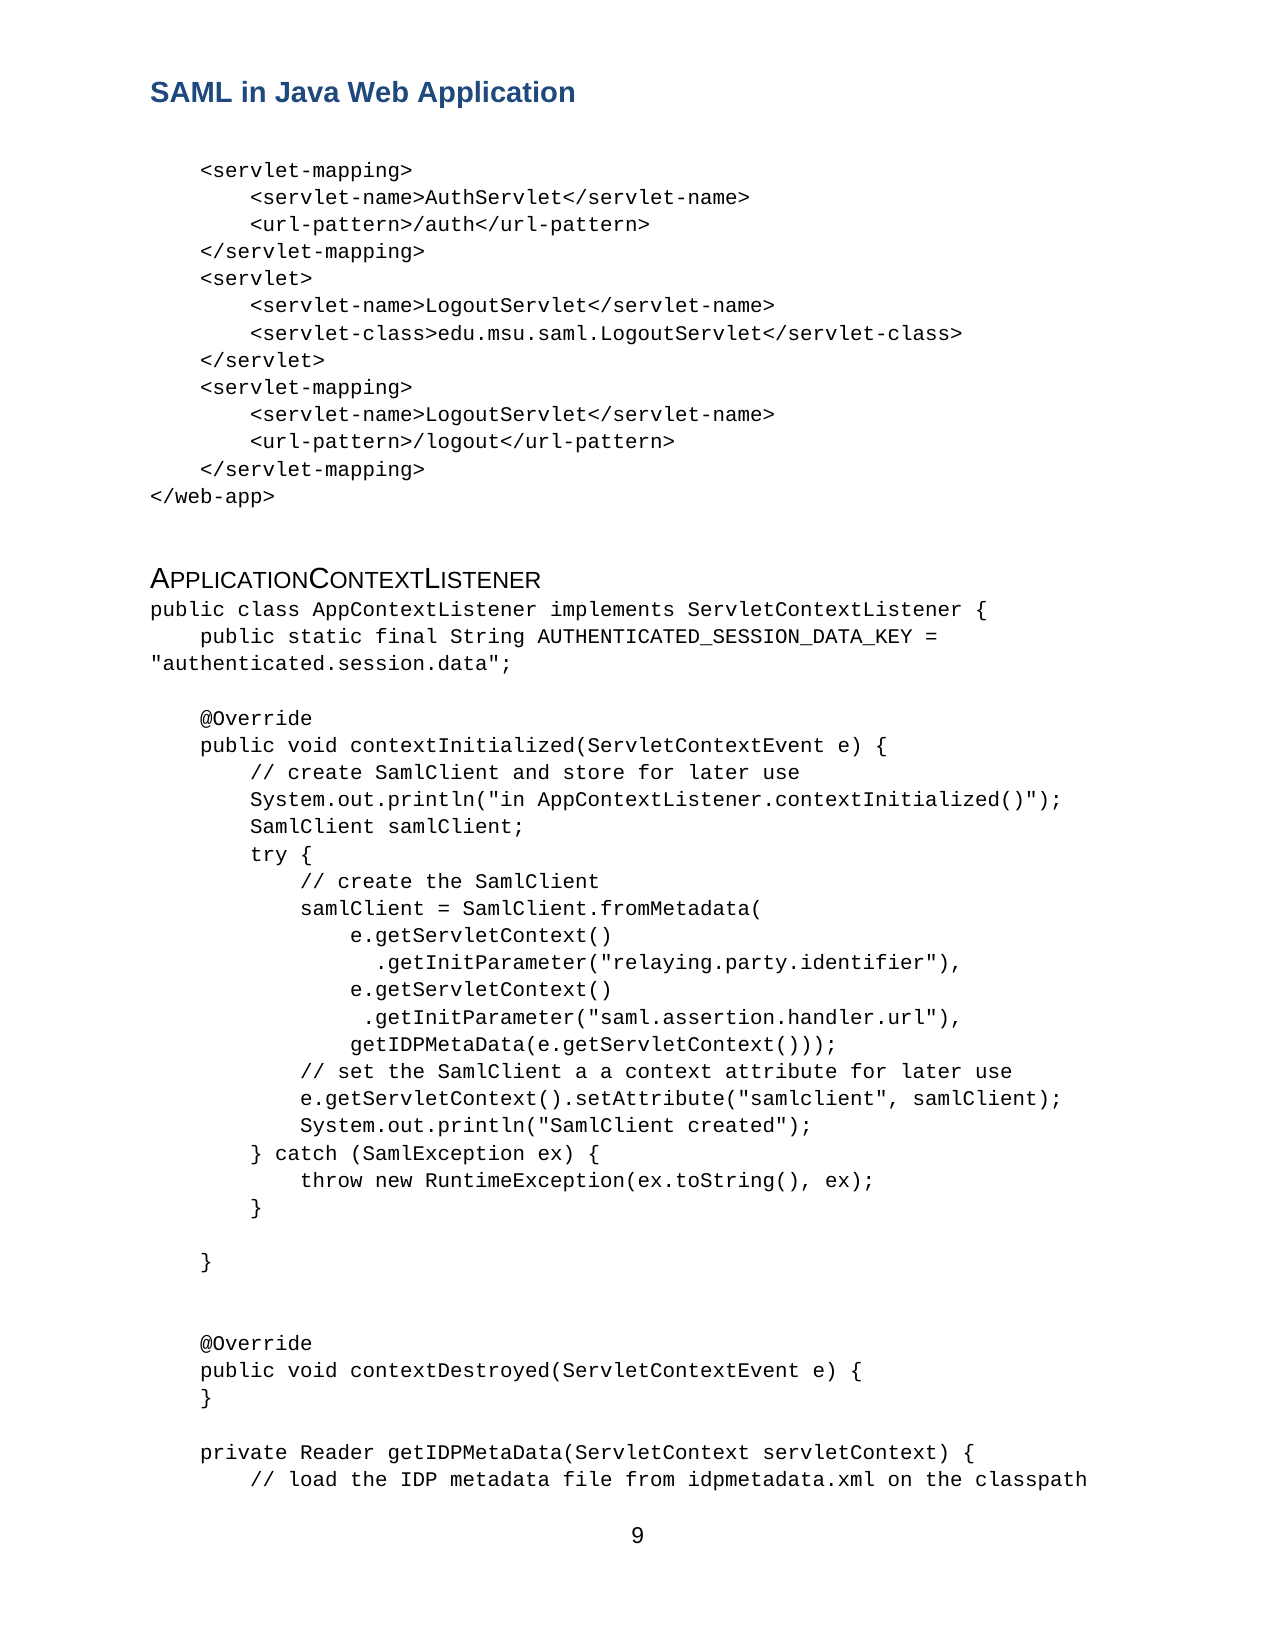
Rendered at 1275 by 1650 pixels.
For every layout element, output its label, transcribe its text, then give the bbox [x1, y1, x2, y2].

text SamlClient samlClient; [150, 816, 1125, 840]
text </servlet> [150, 350, 1125, 373]
text <servlet-name>AuthServlet</servlet-name> [150, 187, 1125, 210]
text // set the SamlClient a a context attribute for later use [150, 1061, 1125, 1085]
text // create the SamlClient [150, 871, 1125, 894]
text <servlet-mapping> [150, 159, 1125, 183]
text public void contextInitialized(ServletContextEvent e) { [150, 735, 1125, 758]
text <servlet-name>LogoutServlet</servlet-name> [150, 296, 1125, 319]
text // load the IDP metadata file from idpmetadata.xml on the classpath [150, 1469, 1125, 1492]
text <servlet-name>LogoutServlet</servlet-name> [150, 404, 1125, 428]
text <url-pattern>/logout</url-pattern> [150, 431, 1125, 455]
text } [150, 1197, 1125, 1221]
text } [150, 1251, 1125, 1275]
text samlClient = SamlClient.fromMetadata( [150, 898, 1125, 922]
text getIDPMetaData(e.getServletContext())); [150, 1034, 1125, 1057]
text @Override [150, 708, 1125, 731]
text e.getServletContext() [150, 979, 1125, 1003]
text System.out.println("in AppContextListener.contextInitialized()"); [150, 789, 1125, 813]
text try { [150, 843, 1125, 867]
text public void contextDestroyed(ServletContextEvent e) { [150, 1360, 1125, 1384]
text e.getServletContext().setAttribute("samlclient", samlClient); [150, 1088, 1125, 1112]
text public class AppContextListener implements ServletContextListener { [150, 599, 1125, 622]
subtitle ApplicationContextListener [150, 561, 1125, 594]
text System.out.println("SamlClient created"); [150, 1115, 1125, 1139]
text private Reader getIDPMetaData(ServletContext servletContext) { [150, 1442, 1125, 1465]
text } catch (SamlException ex) { [150, 1143, 1125, 1166]
text // create SamlClient and store for later use [150, 762, 1125, 786]
text e.getServletContext() [150, 925, 1125, 949]
text <url-pattern>/auth</url-pattern> [150, 214, 1125, 238]
text <servlet-mapping> [150, 377, 1125, 401]
text .getInitParameter("relaying.party.identifier"), [150, 952, 1125, 976]
text } [150, 1387, 1125, 1411]
text </servlet-mapping> [150, 241, 1125, 265]
text <servlet-class>edu.msu.saml.LogoutServlet</servlet-class> [150, 323, 1125, 346]
text .getInitParameter("saml.assertion.handler.url"), [150, 1007, 1125, 1030]
text <servlet> [150, 268, 1125, 292]
text @Override [150, 1333, 1125, 1357]
text public static final String AUTHENTICATED_SESSION_DATA_KEY = "authenticated.session.data"; [150, 626, 1125, 677]
text </web-app> [150, 486, 1125, 509]
text throw new RuntimeException(ex.toString(), ex); [150, 1170, 1125, 1193]
text </servlet-mapping> [150, 459, 1125, 482]
